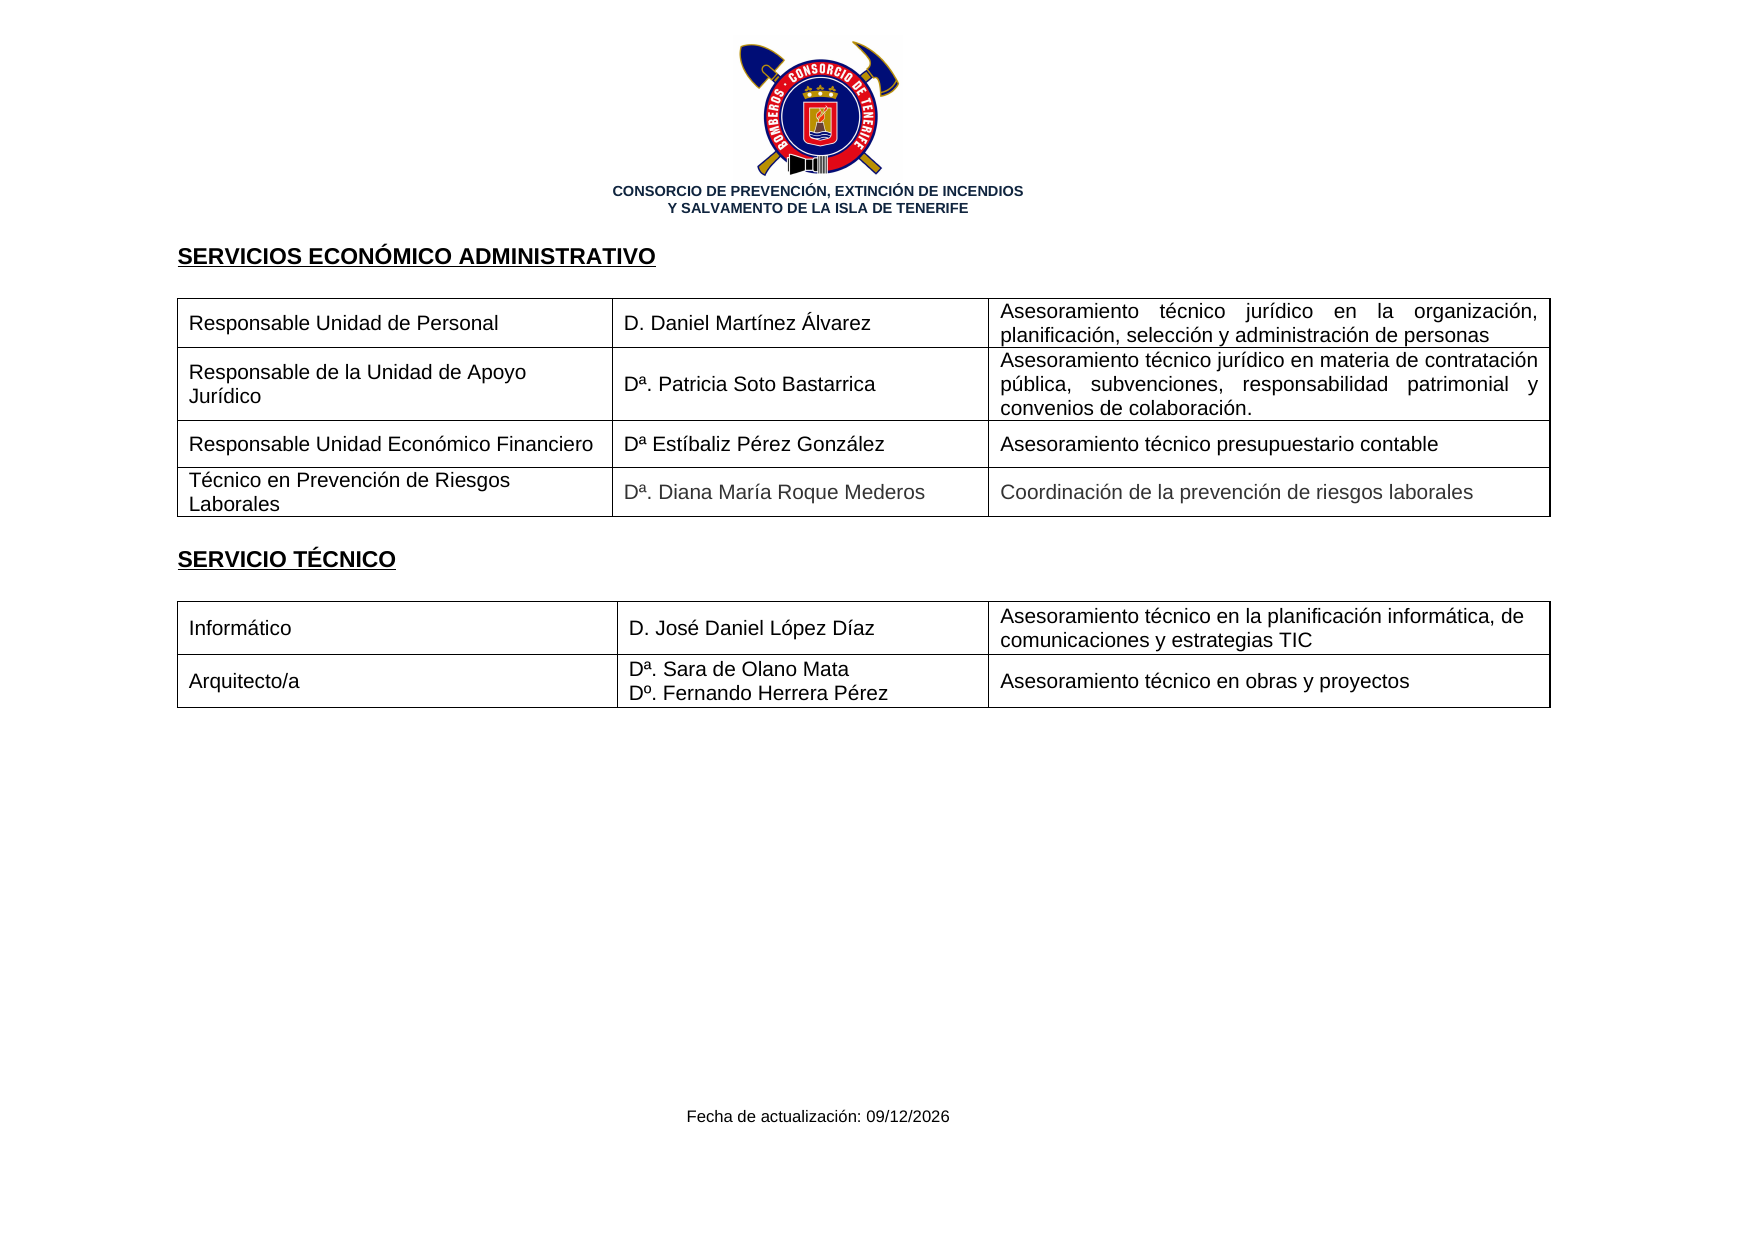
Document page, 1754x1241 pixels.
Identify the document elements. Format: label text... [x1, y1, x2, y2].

table_cell Asesoramiento técnico en obras y proyectos [989, 655, 1549, 707]
subtitle SERVICIO TÉCNICO [177, 546, 1459, 572]
table_cell Responsable de la Unidad de Apoyo Jurídico [178, 348, 612, 420]
table_cell Coordinación de la prevención de riesgos laborales [989, 468, 1549, 516]
subtitle SERVICIOS ECONÓMICO ADMINISTRATIVO [177, 243, 1459, 269]
table_header Responsable Unidad de Personal [178, 299, 612, 347]
table_cell Dª. Patricia Soto Bastarrica [613, 348, 988, 420]
table_header D. Daniel Martínez Álvarez [613, 299, 988, 347]
table_cell Asesoramiento técnico presupuestario contable [989, 421, 1549, 467]
table_header Asesoramiento técnico en la planificación informática, de comunicaciones y estrategias TIC [989, 602, 1549, 654]
table_header D. José Daniel López Díaz [618, 602, 988, 654]
table_header Asesoramiento técnico jurídico en la organización, planificación, selección y administración de personas [989, 299, 1549, 347]
table_cell Dª. Diana María Roque Mederos [613, 468, 988, 516]
table_cell Técnico en Prevención de Riesgos Laborales [178, 468, 612, 516]
table_cell Dª Estíbaliz Pérez González [613, 421, 988, 467]
table_cell Arquitecto/a [178, 655, 617, 707]
table_header Informático [178, 602, 617, 654]
table_cell Asesoramiento técnico jurídico en materia de contratación pública, subvenciones, responsabilidad patrimonial y convenios de colaboración. [989, 348, 1549, 420]
table_cell Responsable Unidad Económico Financiero [178, 421, 612, 467]
table_cell Dª. Sara de Olano Mata Dº. Fernando Herrera Pérez [618, 655, 988, 707]
